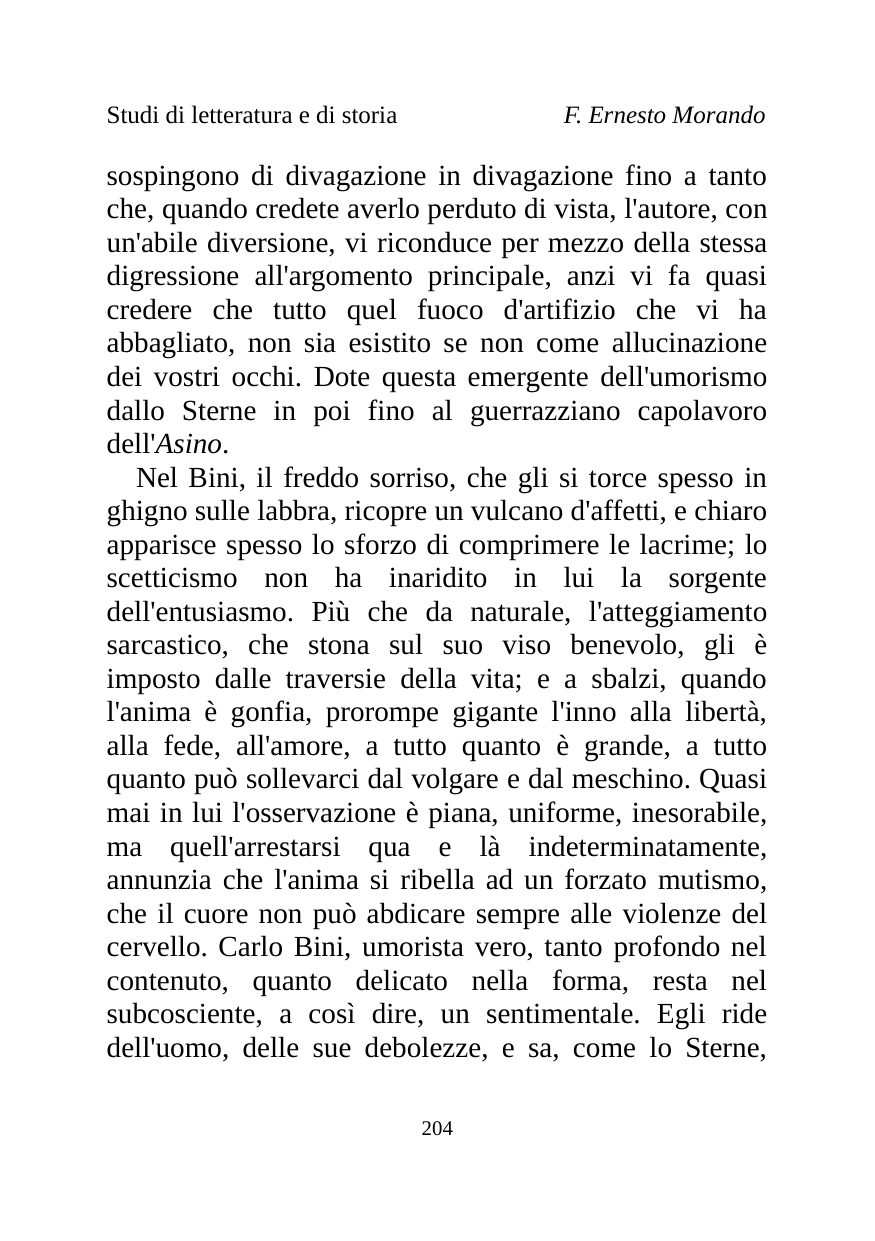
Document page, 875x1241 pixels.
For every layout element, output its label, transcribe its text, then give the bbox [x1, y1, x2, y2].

text Nel Bini, il freddo sorriso, che gli si torce spesso in ghigno sulle labbra, ricopre un vulcano d'affetti, e chiaro apparisce spesso lo sforzo di comprimere le lacrime; lo scetticismo non ha inaridito in lui la sorgente dell'entusiasmo. Più che da naturale, l'atteggiamento sarcastico, che stona sul suo viso benevolo, gli è imposto dalle traversie della vita; e a sbalzi, quando l'anima è gonfia, prorompe gigante l'inno alla libertà, alla fede, all'amore, a tutto quanto è grande, a tutto quanto può sollevarci dal volgare e dal meschino. Quasi mai in lui l'osservazione è piana, uniforme, inesorabile, ma quell'arrestarsi qua e là indeterminatamente, annunzia che l'anima si ribella ad un forzato mutismo, che il cuore non può abdicare sempre alle violenze del cervello. Carlo Bini, umorista vero, tanto profondo nel contenuto, quanto delicato nella forma, resta nel subcosciente, a così dire, un sentimentale. Egli ride dell'uomo, delle sue debolezze, e sa, come lo Sterne, [106, 460, 768, 1063]
text sospingono di divagazione in divagazione fino a tanto che, quando credete averlo perduto di vista, l'autore, con un'abile diversione, vi riconduce per mezzo della stessa digressione all'argomento principale, anzi vi fa quasi credere che tutto quel fuoco d'artifizio che vi ha abbagliato, non sia esistito se non come allucinazione dei vostri occhi. Dote questa emergente dell'umorismo dallo Sterne in poi fino al guerrazziano capolavoro dell'Asino. [106, 158, 768, 460]
